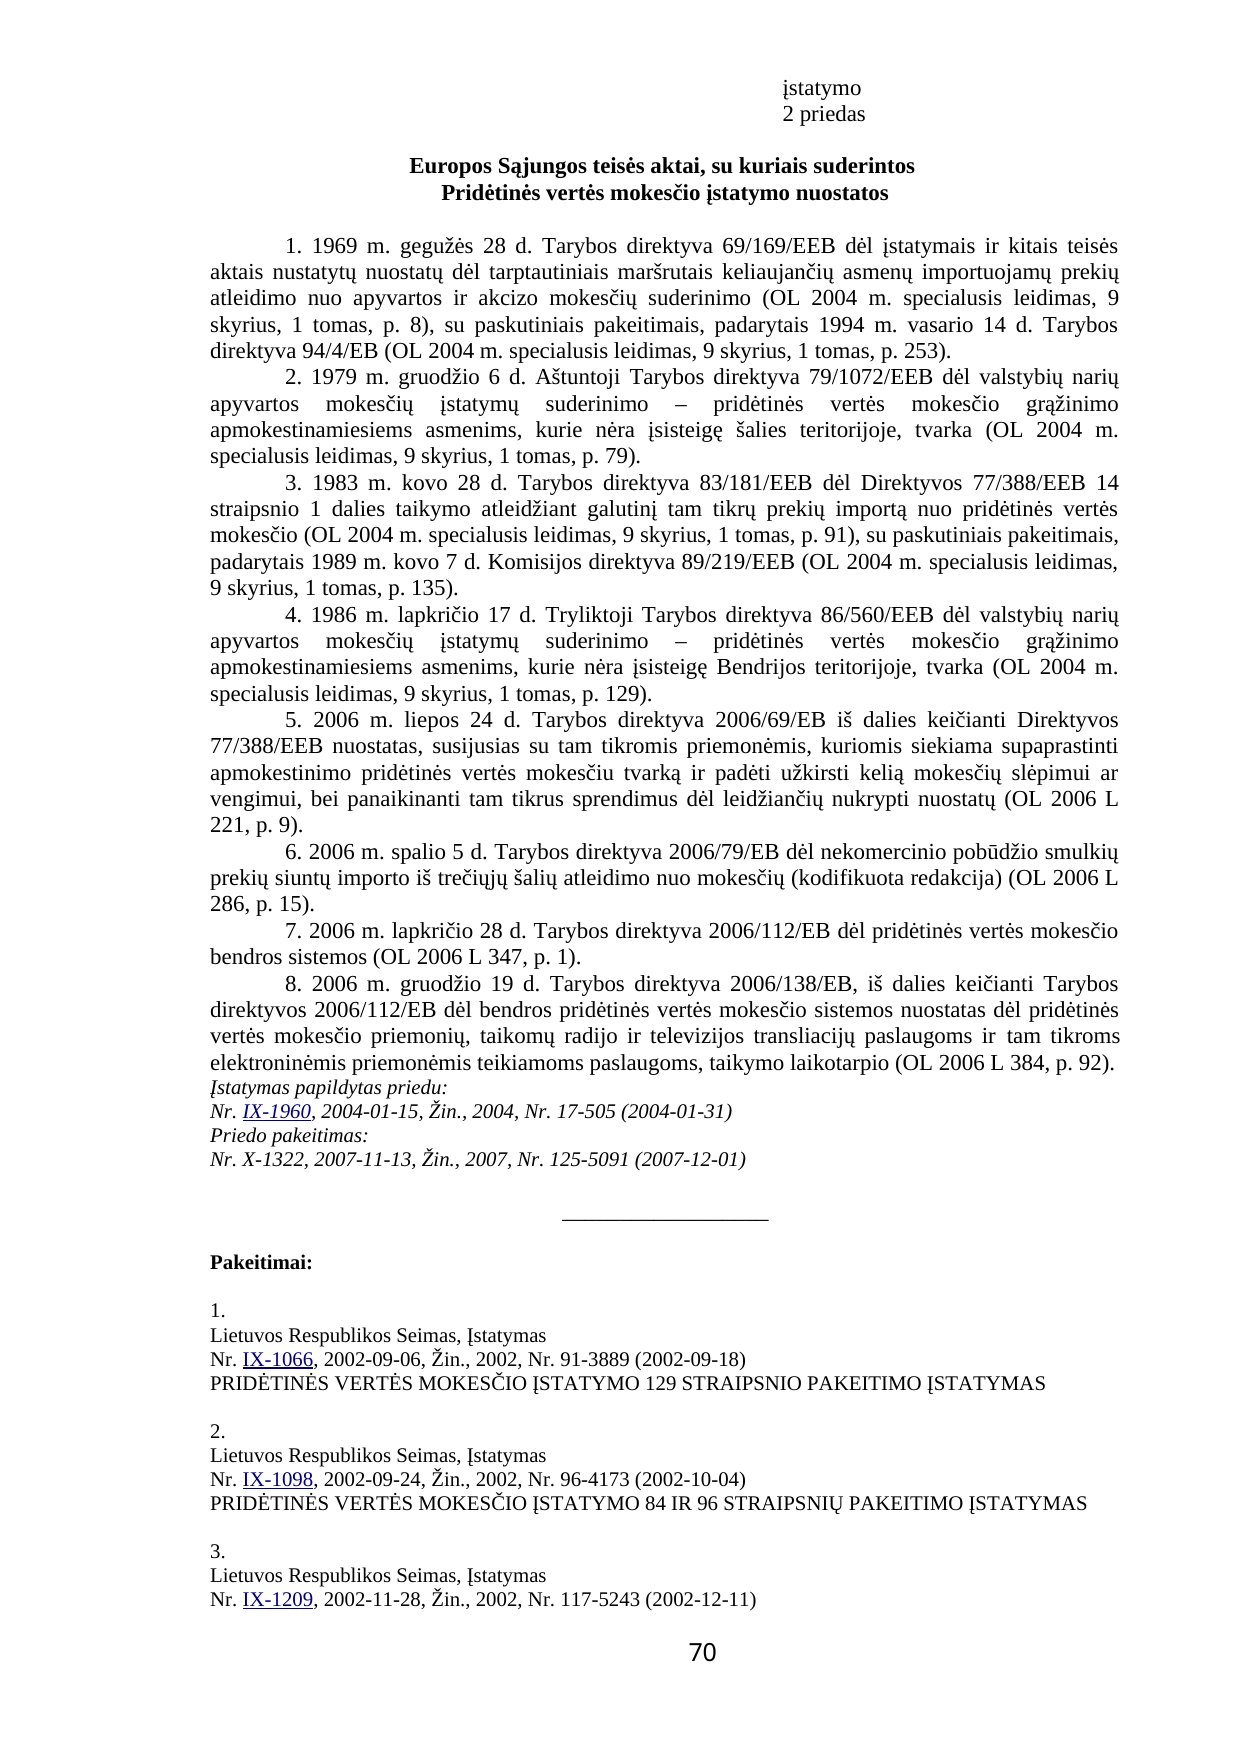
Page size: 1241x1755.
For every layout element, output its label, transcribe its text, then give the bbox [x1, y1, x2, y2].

text 4. 1986 m. lapkričio 17 d. Tryliktoji Tarybos direktyva 86/560/EEB dėl valstybių narių apyvartos mokesčių įstatymų suderinimo – pridėtinės vertės mokesčio grąžinimo apmokestinamiesiems asmenims, kurie nėra įsisteigę Bendrijos teritorijoje, tvarka (OL 2004 m. specialusis leidimas, 9 skyrius, 1 tomas, p. 129). [210, 601, 1120, 706]
text PRIDĖTINĖS VERTĖS MOKESČIO ĮSTATYMO 129 STRAIPSNIO PAKEITIMO ĮSTATYMAS [210, 1371, 1120, 1395]
text Nr. X-1322, 2007-11-13, Žin., 2007, Nr. 125-5091 (2007-12-01) [210, 1147, 1120, 1171]
text Nr. IX-1209, 2002-11-28, Žin., 2002, Nr. 117-5243 (2002-12-11) [210, 1587, 1120, 1611]
text Lietuvos Respublikos Seimas, Įstatymas [210, 1563, 1120, 1587]
text 3. [210, 1539, 1120, 1563]
text 3. 1983 m. kovo 28 d. Tarybos direktyva 83/181/EEB dėl Direktyvos 77/388/EEB 14 straipsnio 1 dalies taikymo atleidžiant galutinį tam tikrų prekių importą nuo pridėtinės vertės mokesčio (OL 2004 m. specialusis leidimas, 9 skyrius, 1 tomas, p. 91), su paskutiniais pakeitimais, padarytais 1989 m. kovo 7 d. Komisijos direktyva 89/219/EEB (OL 2004 m. specialusis leidimas, 9 skyrius, 1 tomas, p. 135). [210, 469, 1120, 601]
text 5. 2006 m. liepos 24 d. Tarybos direktyva 2006/69/EB iš dalies keičianti Direktyvos 77/388/EEB nuostatas, susijusias su tam tikromis priemonėmis, kuriomis siekiama supaprastinti apmokestinimo pridėtinės vertės mokesčiu tvarką ir padėti užkirsti kelią mokesčių slėpimui ar vengimui, bei panaikinanti tam tikrus sprendimus dėl leidžiančių nukrypti nuostatų (OL 2006 L 221, p. 9). [210, 706, 1120, 838]
text Įstatymas papildytas priedu: [210, 1075, 1120, 1099]
text Pakeitimai: [210, 1250, 1120, 1274]
text 6. 2006 m. spalio 5 d. Tarybos direktyva 2006/79/EB dėl nekomercinio pobūdžio smulkių prekių siuntų importo iš trečiųjų šalių atleidimo nuo mokesčių (kodifikuota redakcija) (OL 2006 L 286, p. 15). [210, 838, 1120, 917]
text Europos Sąjungos teisės aktai, su kuriais suderintos [210, 153, 1120, 179]
text Nr. IX-1960, 2004-01-15, Žin., 2004, Nr. 17-505 (2004-01-31) [210, 1099, 1120, 1123]
text 2. [210, 1419, 1120, 1443]
text 8. 2006 m. gruodžio 19 d. Tarybos direktyva 2006/138/EB, iš dalies keičianti Tarybos direktyvos 2006/112/EB dėl bendros pridėtinės vertės mokesčio sistemos nuostatas dėl pridėtinės vertės mokesčio priemonių, taikomų radijo ir televizijos transliacijų paslaugoms ir tam tikroms elektroninėmis priemonėmis teikiamoms paslaugoms, taikymo laikotarpio (OL 2006 L 384, p. 92). [210, 969, 1120, 1075]
text 2. 1979 m. gruodžio 6 d. Aštuntoji Tarybos direktyva 79/1072/EEB dėl valstybių narių apyvartos mokesčių įstatymų suderinimo – pridėtinės vertės mokesčio grąžinimo apmokestinamiesiems asmenims, kurie nėra įsisteigę šalies teritorijoje, tvarka (OL 2004 m. specialusis leidimas, 9 skyrius, 1 tomas, p. 79). [210, 363, 1120, 469]
text PRIDĖTINĖS VERTĖS MOKESČIO ĮSTATYMO 84 IR 96 STRAIPSNIŲ PAKEITIMO ĮSTATYMAS [210, 1491, 1120, 1515]
text įstatymo [210, 73, 1120, 100]
text Lietuvos Respublikos Seimas, Įstatymas [210, 1443, 1120, 1467]
text Nr. IX-1066, 2002-09-06, Žin., 2002, Nr. 91-3889 (2002-09-18) [210, 1347, 1120, 1371]
text Lietuvos Respublikos Seimas, Įstatymas [210, 1322, 1120, 1347]
text Nr. IX-1098, 2002-09-24, Žin., 2002, Nr. 96-4173 (2002-10-04) [210, 1467, 1120, 1491]
text 1. 1969 m. gegužės 28 d. Tarybos direktyva 69/169/EEB dėl įstatymais ir kitais teisės aktais nustatytų nuostatų dėl tarptautiniais maršrutais keliaujančių asmenų importuojamų prekių atleidimo nuo apyvartos ir akcizo mokesčių suderinimo (OL 2004 m. specialusis leidimas, 9 skyrius, 1 tomas, p. 8), su paskutiniais pakeitimais, padarytais 1994 m. vasario 14 d. Tarybos direktyva 94/4/EB (OL 2004 m. specialusis leidimas, 9 skyrius, 1 tomas, p. 253). [210, 232, 1120, 363]
text 7. 2006 m. lapkričio 28 d. Tarybos direktyva 2006/112/EB dėl pridėtinės vertės mokesčio bendros sistemos (OL 2006 L 347, p. 1). [210, 917, 1120, 969]
text Priedo pakeitimas: [210, 1123, 1120, 1147]
text __________________ [210, 1198, 1120, 1224]
text 2 priedas [210, 100, 1120, 126]
text Pridėtinės vertės mokesčio įstatymo nuostatos [210, 179, 1120, 205]
text 1. [210, 1298, 1120, 1322]
